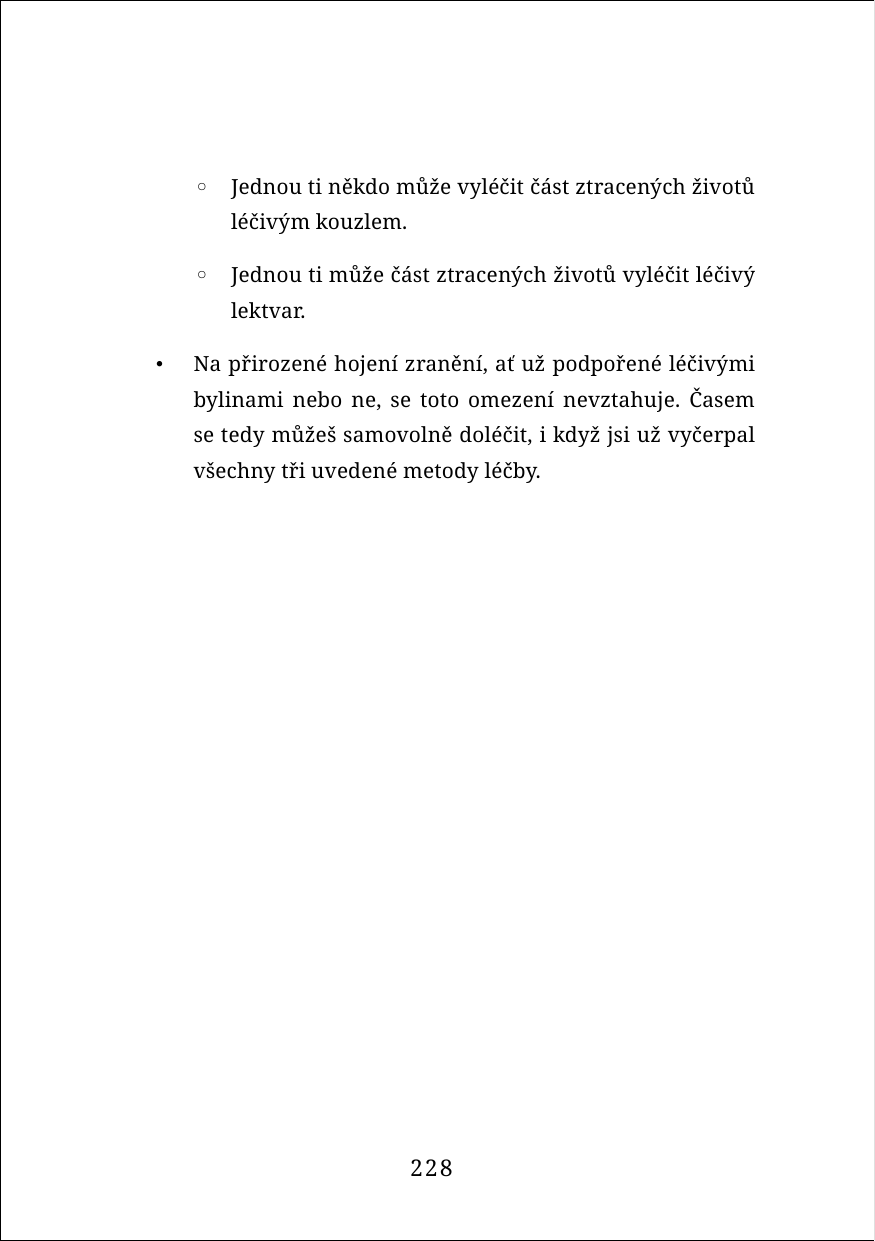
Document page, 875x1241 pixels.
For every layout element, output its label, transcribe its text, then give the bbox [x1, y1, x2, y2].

list Jednou ti někdo může vyléčit část ztracených životů léčivým kouzlem. [193, 172, 756, 236]
list Jednou ti může část ztracených životů vyléčit léčivý lektvar. [193, 261, 756, 324]
list Na přirozené hojení zranění, ať už podpořené léčivými bylinami nebo ne, se toto omezení nevztahuje. Časem se tedy můžeš samovolně doléčit, i když jsi už vyčerpal všechny tři uvedené metody léčby. [156, 349, 756, 484]
